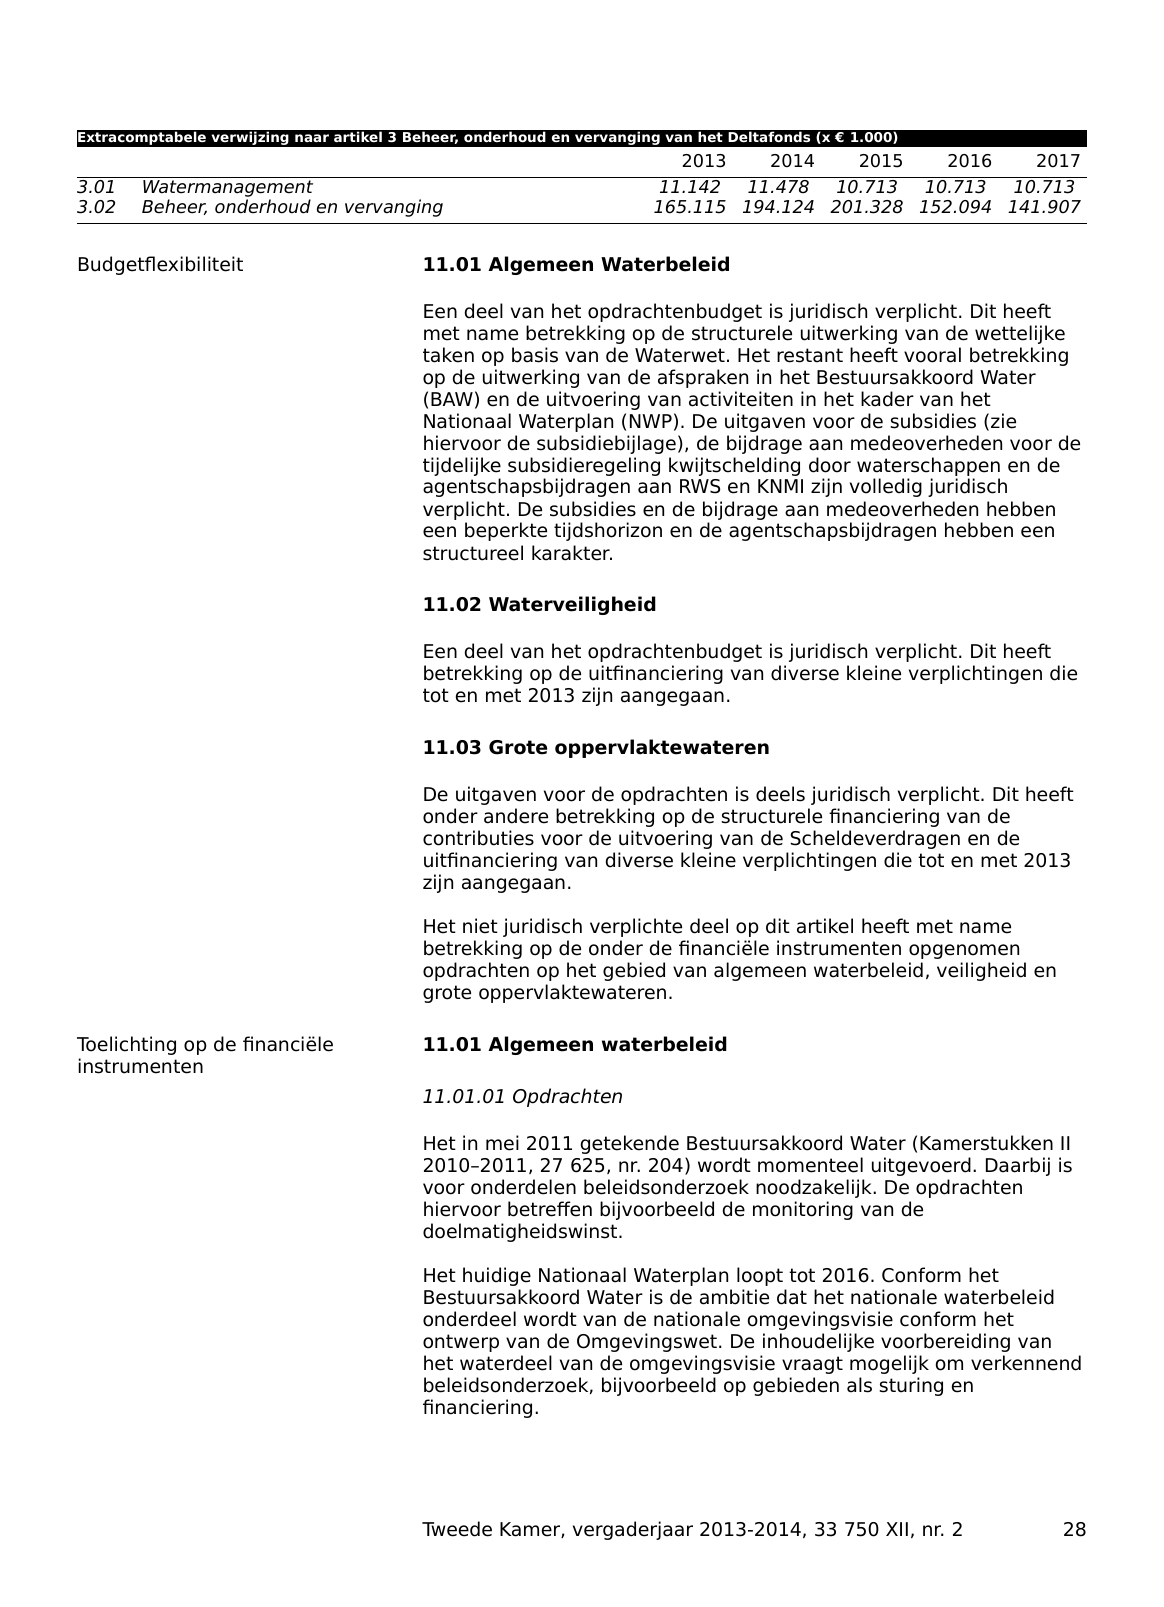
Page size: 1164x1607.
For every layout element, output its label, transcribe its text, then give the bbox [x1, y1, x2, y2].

text Het niet juridisch verplichte deel op dit artikel heeft met name betrekking op de onder de financiële instrumenten opgenomen opdrachten op het gebied van algemeen waterbeleid, veiligheid en grote oppervlaktewateren. [422, 916, 1087, 1004]
subtitle 11.01 Algemeen waterbeleid [422, 1034, 1087, 1056]
subtitle 11.03 Grote oppervlaktewateren [422, 737, 1087, 759]
table_cell 3.02 [77, 197, 136, 223]
table_cell 2014 [732, 147, 821, 177]
table_cell 10.713 [821, 178, 909, 197]
text De uitgaven voor de opdrachten is deels juridisch verplicht. Dit heeft onder andere betrekking op de structurele financiering van de contributies voor de uitvoering van de Scheldeverdragen en de uitfinanciering van diverse kleine verplichtingen die tot en met 2013 zijn aangegaan. [422, 784, 1087, 894]
subtitle [77, 276, 399, 284]
table_cell 11.478 [732, 178, 821, 197]
table_cell Beheer, onderhoud en vervanging [136, 197, 644, 223]
table_cell 2013 [644, 147, 732, 177]
subtitle 11.02 Waterveiligheid [422, 594, 1087, 616]
text Het in mei 2011 getekende Bestuursakkoord Water (Kamerstukken II 2010–2011, 27 625, nr. 204) wordt momenteel uitgevoerd. Daarbij is voor onderdelen beleidsonderzoek noodzakelijk. De opdrachten hiervoor betreffen bijvoorbeeld de monitoring van de doelmatigheidswinst. [422, 1133, 1087, 1243]
table_cell 152.094 [909, 197, 998, 223]
subtitle 11.01 Algemeen Waterbeleid [422, 254, 1087, 276]
table_cell 2017 [998, 147, 1087, 177]
table_cell 10.713 [998, 178, 1087, 197]
table_cell 10.713 [909, 178, 998, 197]
table_header Extracomptabele verwijzing naar artikel 3 Beheer, onderhoud en vervanging van het Deltafonds (x € 1.000) [77, 130, 1087, 146]
table_cell 141.907 [998, 197, 1087, 223]
table_cell 201.328 [821, 197, 909, 223]
text Het huidige Nationaal Waterplan loopt tot 2016. Conform het Bestuursakkoord Water is de ambitie dat het nationale waterbeleid onderdeel wordt van de nationale omgevingsvisie conform het ontwerp van de Omgevingswet. De inhoudelijke voorbereiding van het waterdeel van de omgevingsvisie vraagt mogelijk om verkennend beleidsonderzoek, bijvoorbeeld op gebieden als sturing en financiering. [422, 1265, 1087, 1419]
subtitle 11.01.01 Opdrachten [422, 1086, 1087, 1108]
table_cell Watermanagement [136, 178, 644, 197]
text Een deel van het opdrachtenbudget is juridisch verplicht. Dit heeft betrekking op de uitfinanciering van diverse kleine verplichtingen die tot en met 2013 zijn aangegaan. [422, 641, 1087, 707]
table_cell 194.124 [732, 197, 821, 223]
table_cell 2015 [821, 147, 909, 177]
text Budgetflexibiliteit [77, 254, 399, 276]
table_cell 165.115 [644, 197, 732, 223]
text Toelichting op de financiële instrumenten [77, 1034, 399, 1078]
table_cell 2016 [909, 147, 998, 177]
text Een deel van het opdrachtenbudget is juridisch verplicht. Dit heeft met name betrekking op de structurele uitwerking van de wettelijke taken op basis van de Waterwet. Het restant heeft vooral betrekking op de uitwerking van de afspraken in het Bestuursakkoord Water (BAW) en de uitvoering van activiteiten in het kader van het Nationaal Waterplan (NWP). De uitgaven voor de subsidies (zie hiervoor de subsidiebijlage), de bijdrage aan medeoverheden voor de tijdelijke subsidieregeling kwijtschelding door waterschappen en de agentschapsbijdragen aan RWS en KNMI zijn volledig juridisch verplicht. De subsidies en de bijdrage aan medeoverheden hebben een beperkte tijdshorizon en de agentschapsbijdragen hebben een structureel karakter. [422, 301, 1087, 564]
table_cell [77, 147, 644, 177]
table_cell 11.142 [644, 178, 732, 197]
table_cell 3.01 [77, 178, 136, 197]
